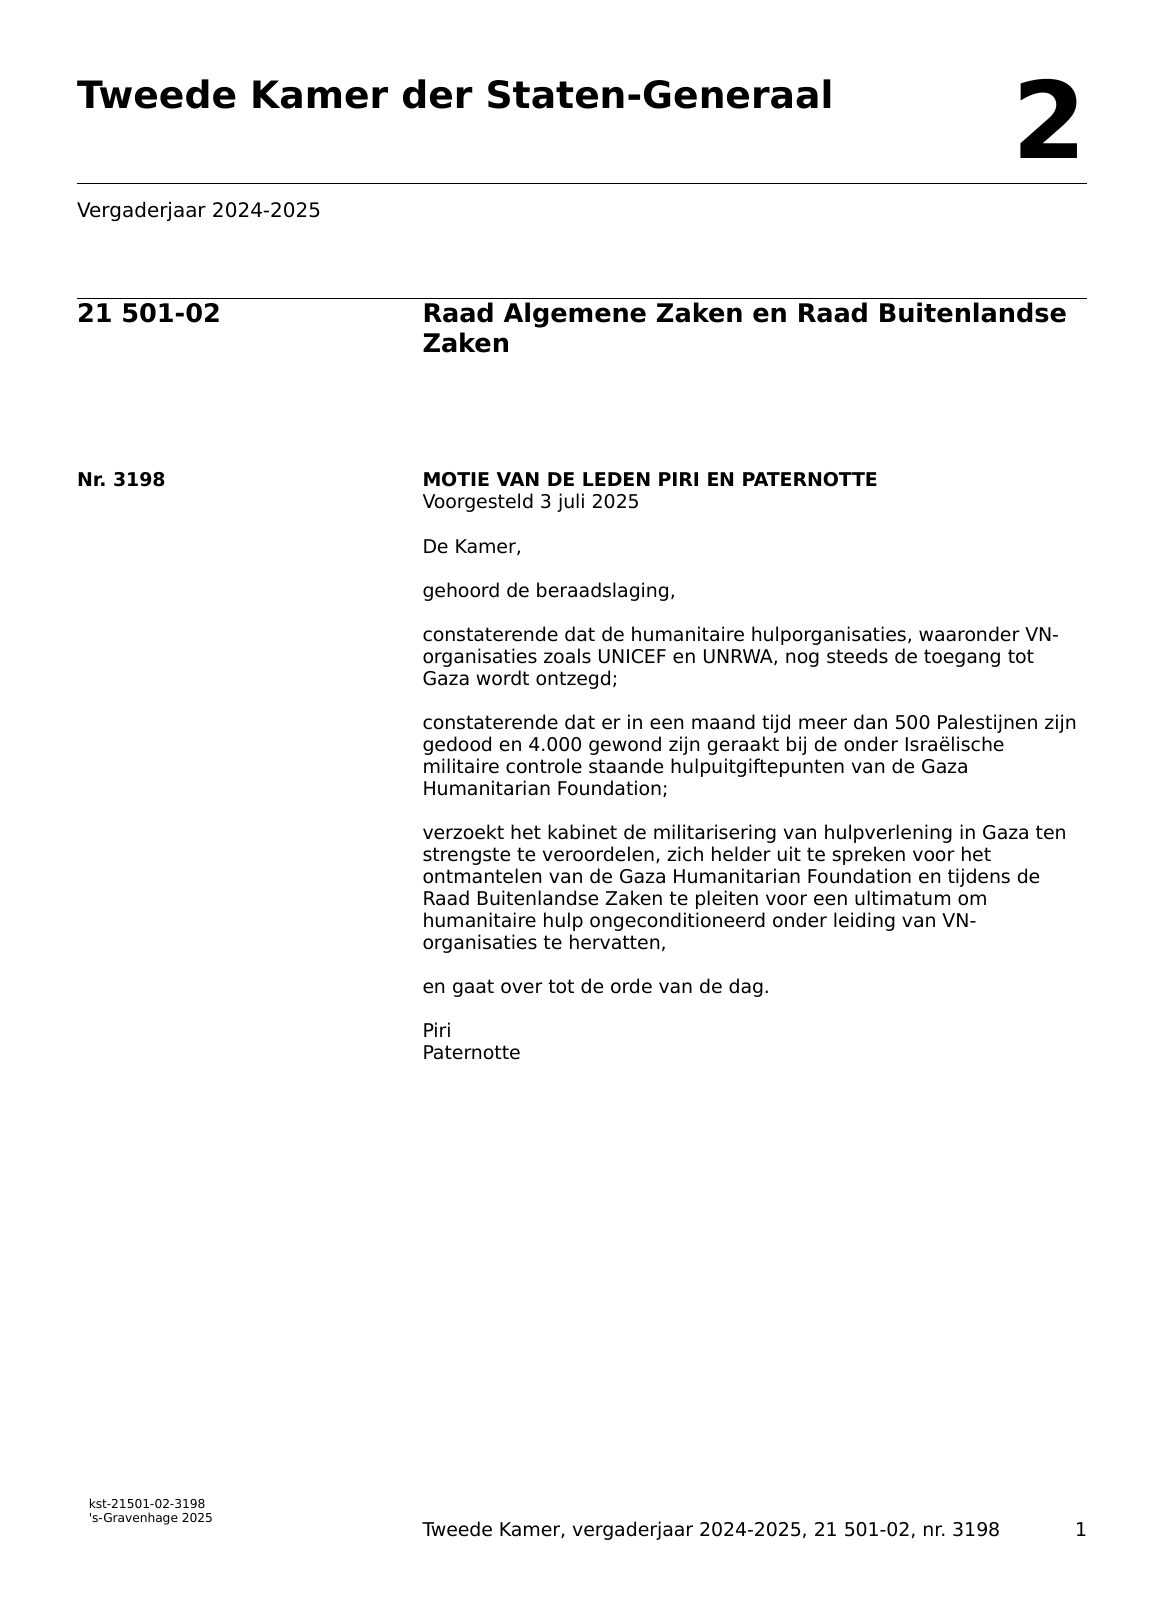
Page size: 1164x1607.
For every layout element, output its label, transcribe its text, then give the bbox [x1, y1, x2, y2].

text Paternotte [422, 1042, 1087, 1064]
subtitle Nr. 3198 MOTIE VAN DE LEDEN PIRI EN PATERNOTTE [77, 469, 1087, 491]
text constaterende dat de humanitaire hulporganisaties, waaronder VN-organisaties zoals UNICEF en UNRWA, nog steeds de toegang tot Gaza wordt ontzegd; [422, 624, 1087, 690]
text constaterende dat er in een maand tijd meer dan 500 Palestijnen zijn gedood en 4.000 gewond zijn geraakt bij de onder Israëlische militaire controle staande hulpuitgiftepunten van de Gaza Humanitarian Foundation; [422, 712, 1087, 800]
text Piri [422, 1020, 1087, 1042]
table_header 2 [886, 59, 1087, 183]
text De Kamer, [422, 536, 1087, 557]
text gehoord de beraadslaging, [422, 580, 1087, 602]
text Voorgesteld 3 juli 2025 [422, 491, 1087, 513]
text en gaat over tot de orde van de dag. [422, 976, 1087, 998]
text verzoekt het kabinet de militarisering van hulpverlening in Gaza ten strengste te veroordelen, zich helder uit te spreken voor het ontmantelen van de Gaza Humanitarian Foundation en tijdens de Raad Buitenlandse Zaken te pleiten voor een ultimatum om humanitaire hulp ongeconditioneerd onder leiding van VN-organisaties te hervatten, [422, 822, 1087, 954]
table_header Tweede Kamer der Staten-Generaal [77, 59, 886, 183]
text 's-Gravenhage 2025 [88, 1511, 323, 1525]
text kst-21501-02-3198 [88, 1497, 323, 1511]
table_cell Vergaderjaar 2024-2025 [77, 184, 1087, 298]
subtitle 21 501-02 Raad Algemene Zaken en Raad Buitenlandse Zaken [77, 299, 1087, 358]
